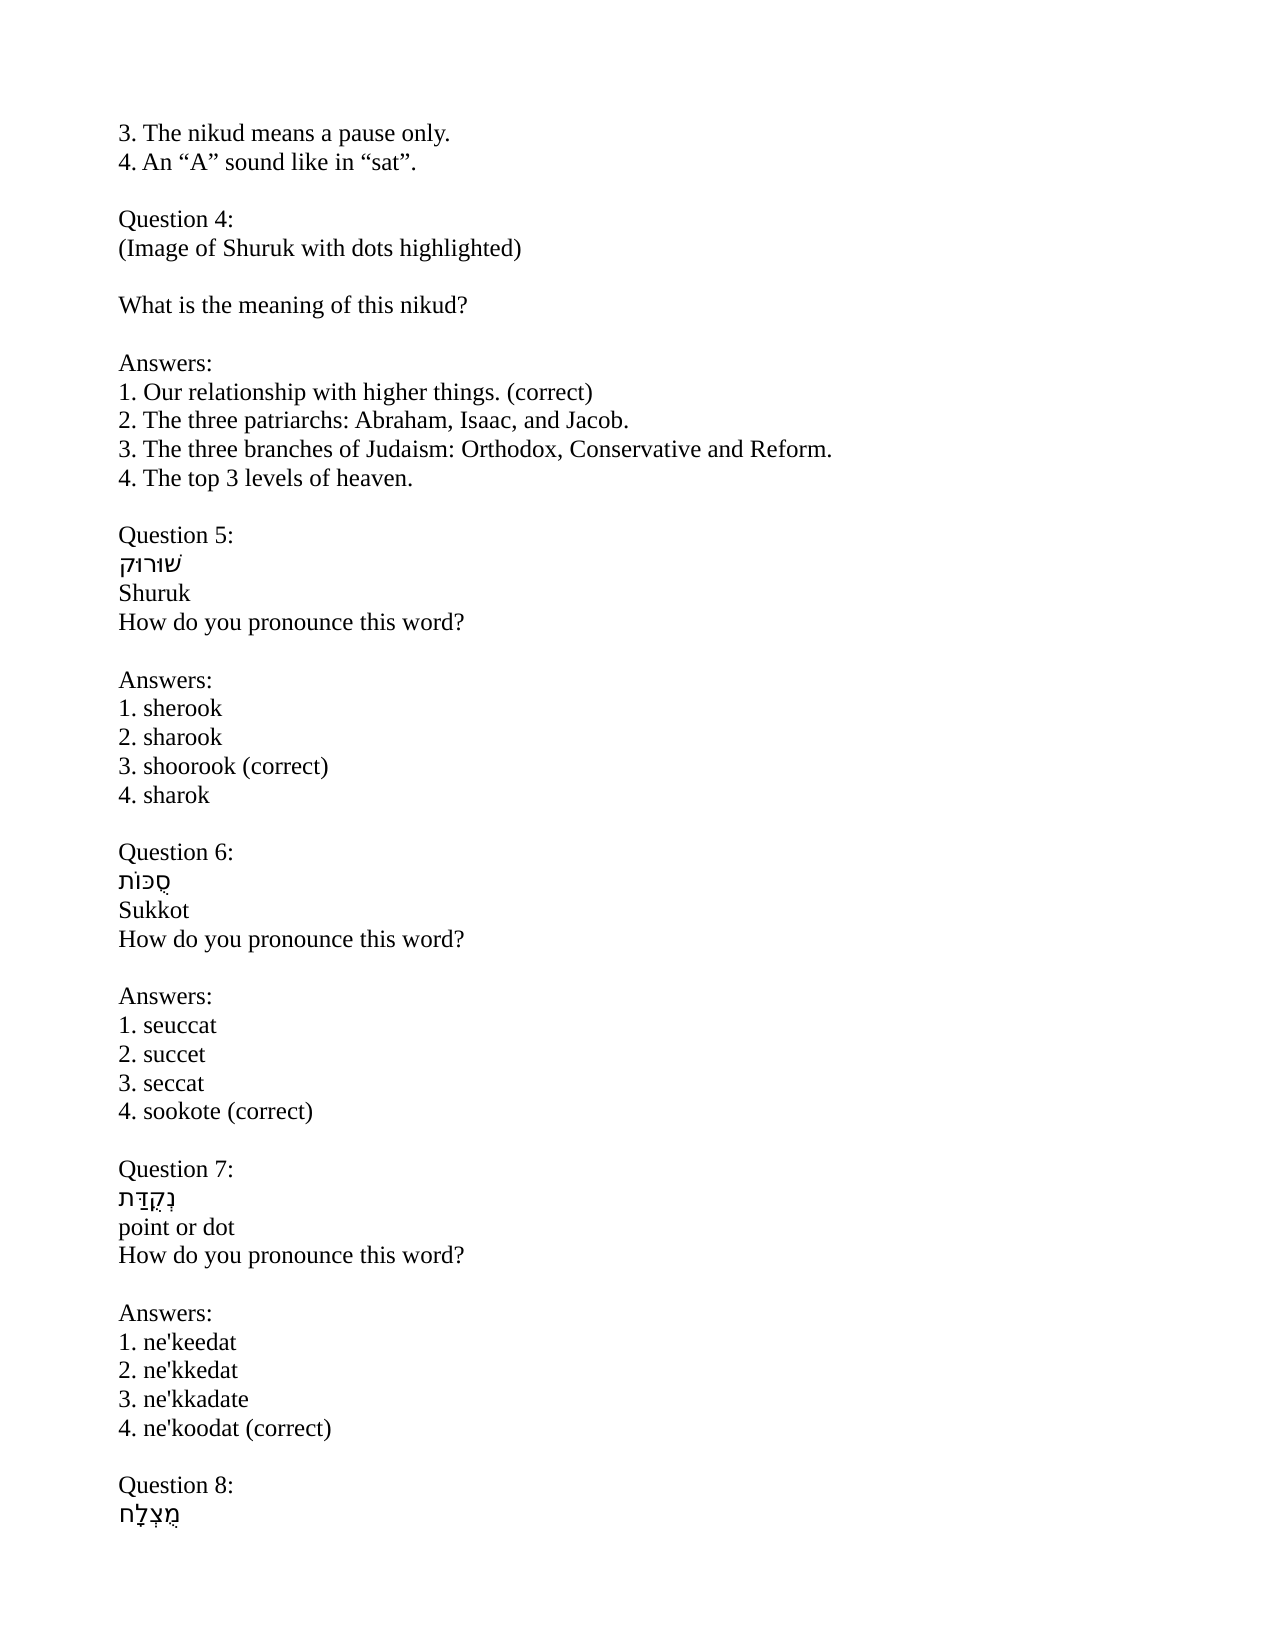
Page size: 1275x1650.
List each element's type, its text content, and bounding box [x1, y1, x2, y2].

text What is the meaning of this nikud? [118, 291, 1157, 319]
text 4. ne'koodat (correct) [118, 1413, 1157, 1442]
text 2. The three patriarchs: Abraham, Isaac, and Jacob. [118, 406, 1157, 434]
text נְקֻדַּת [118, 1183, 1157, 1212]
text 2. ne'kkedat [118, 1356, 1157, 1384]
text Question 4: [118, 204, 1157, 233]
text 2. succet [118, 1039, 1157, 1068]
text Question 7: [118, 1154, 1157, 1183]
text 3. shoorook (correct) [118, 751, 1157, 780]
text Question 6: [118, 837, 1157, 866]
text 3. The nikud means a pause only. [118, 118, 1157, 147]
text Answers: [118, 1298, 1157, 1327]
text 2. sharook [118, 722, 1157, 751]
text 1. sherook [118, 693, 1157, 722]
text Answers: [118, 348, 1157, 377]
text שׁוּרוּק [118, 549, 1157, 578]
text Sukkot [118, 895, 1157, 924]
text How do you pronounce this word? [118, 924, 1157, 953]
text (Image of Shuruk with dots highlighted) [118, 233, 1157, 262]
text Question 5: [118, 521, 1157, 549]
text סֻכּוֹת [118, 866, 1157, 895]
text Answers: [118, 981, 1157, 1010]
text How do you pronounce this word? [118, 1241, 1157, 1269]
text 3. ne'kkadate [118, 1384, 1157, 1413]
text How do you pronounce this word? [118, 607, 1157, 636]
text Answers: [118, 665, 1157, 693]
text 4. The top 3 levels of heaven. [118, 463, 1157, 492]
text מֻצְלָח [118, 1499, 1157, 1528]
text 4. sharok [118, 780, 1157, 808]
text 1. seuccat [118, 1010, 1157, 1039]
text point or dot [118, 1212, 1157, 1241]
text 4. sookote (correct) [118, 1096, 1157, 1125]
text 1. ne'keedat [118, 1327, 1157, 1356]
text 3. The three branches of Judaism: Orthodox, Conservative and Reform. [118, 434, 1157, 463]
text Shuruk [118, 578, 1157, 607]
text 1. Our relationship with higher things. (correct) [118, 377, 1157, 406]
text 4. An “A” sound like in “sat”. [118, 147, 1157, 176]
text 3. seccat [118, 1068, 1157, 1096]
text Question 8: [118, 1471, 1157, 1499]
